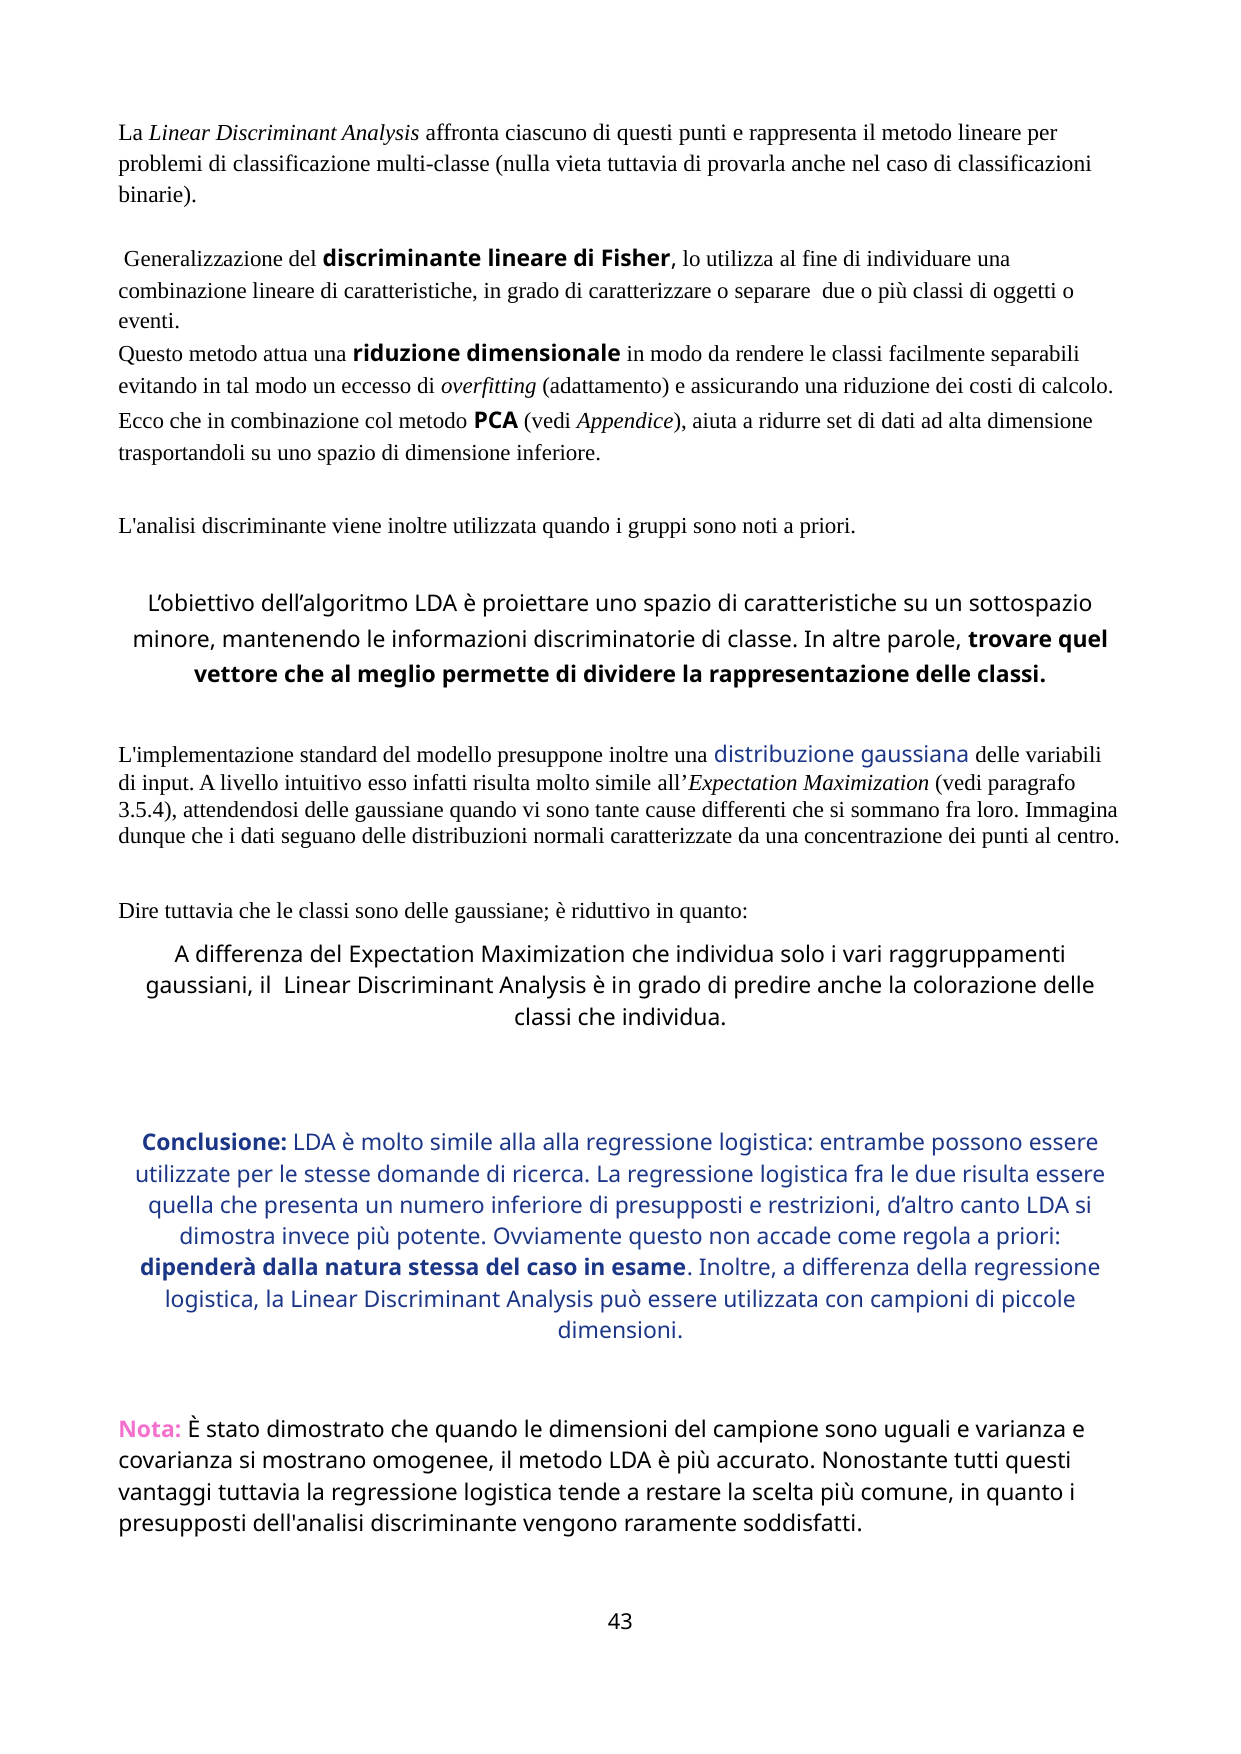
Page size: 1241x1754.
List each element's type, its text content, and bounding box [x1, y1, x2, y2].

text Dire tuttavia che le classi sono delle gaussiane; è riduttivo in quanto: [118, 897, 1122, 923]
text L'analisi discriminante viene inoltre utilizzata quando i gruppi sono noti a priori. [118, 513, 1122, 539]
text Conclusione: LDA è molto simile alla alla regressione logistica: entrambe possono essere utilizzate per le stesse domande di ricerca. La regressione logistica fra le due risulta essere quella che presenta un numero inferiore di presupposti e restrizioni, d’altro canto LDA si dimostra invece più potente. Ovviamente questo non accade come regola a priori: dipenderà dalla natura stessa del caso in esame. Inoltre, a differenza della regressione logistica, la Linear Discriminant Analysis può essere utilizzata con campioni di piccole dimensioni. [118, 1126, 1122, 1345]
text Nota: È stato dimostrato che quando le dimensioni del campione sono uguali e varianza e [118, 1413, 1122, 1444]
text Questo metodo attua una riduzione dimensionale in modo da rendere le classi facilmente separabili evitando in tal modo un eccesso di overfitting (adattamento) e assicurando una riduzione dei costi di calcolo. Ecco che in combinazione col metodo PCA (vedi Appendice), aiuta a ridurre set di dati ad alta dimensione trasportandoli su uno spazio di dimensione inferiore. [118, 337, 1122, 465]
text L’obiettivo dell’algoritmo LDA è proiettare uno spazio di caratteristiche su un sottospazio minore, mantenendo le informazioni discriminatorie di classe. In altre parole, trovare quel vettore che al meglio permette di dividere la rappresentazione delle classi. [118, 587, 1122, 690]
text covarianza si mostrano omogenee, il metodo LDA è più accurato. Nonostante tutti questi vantaggi tuttavia la regressione logistica tende a restare la scelta più comune, in quanto i presupposti dell'analisi discriminante vengono raramente soddisfatti. [118, 1444, 1122, 1538]
text A differenza del Expectation Maximization che individua solo i vari raggruppamenti gaussiani, il Linear Discriminant Analysis è in grado di predire anche la colorazione delle classi che individua. [118, 938, 1122, 1032]
text La Linear Discriminant Analysis affronta ciascuno di questi punti e rappresenta il metodo lineare per problemi di classificazione multi-classe (nulla vieta tuttavia di provarla anche nel caso di classificazioni binarie). [118, 118, 1122, 207]
text Generalizzazione del discriminante lineare di Fisher, lo utilizza al fine di individuare una combinazione lineare di caratteristiche, in grado di caratterizzare o separare due o più classi di oggetti o eventi. [118, 242, 1122, 333]
text L'implementazione standard del modello presuppone inoltre una distribuzione gaussiana delle variabili di input. A livello intuitivo esso infatti risulta molto simile all’Expectation Maximization (vedi paragrafo 3.5.4), attendendosi delle gaussiane quando vi sono tante cause differenti che si sommano fra loro. Immagina dunque che i dati seguano delle distribuzioni normali caratterizzate da una concentrazione dei punti al centro. [118, 738, 1122, 848]
